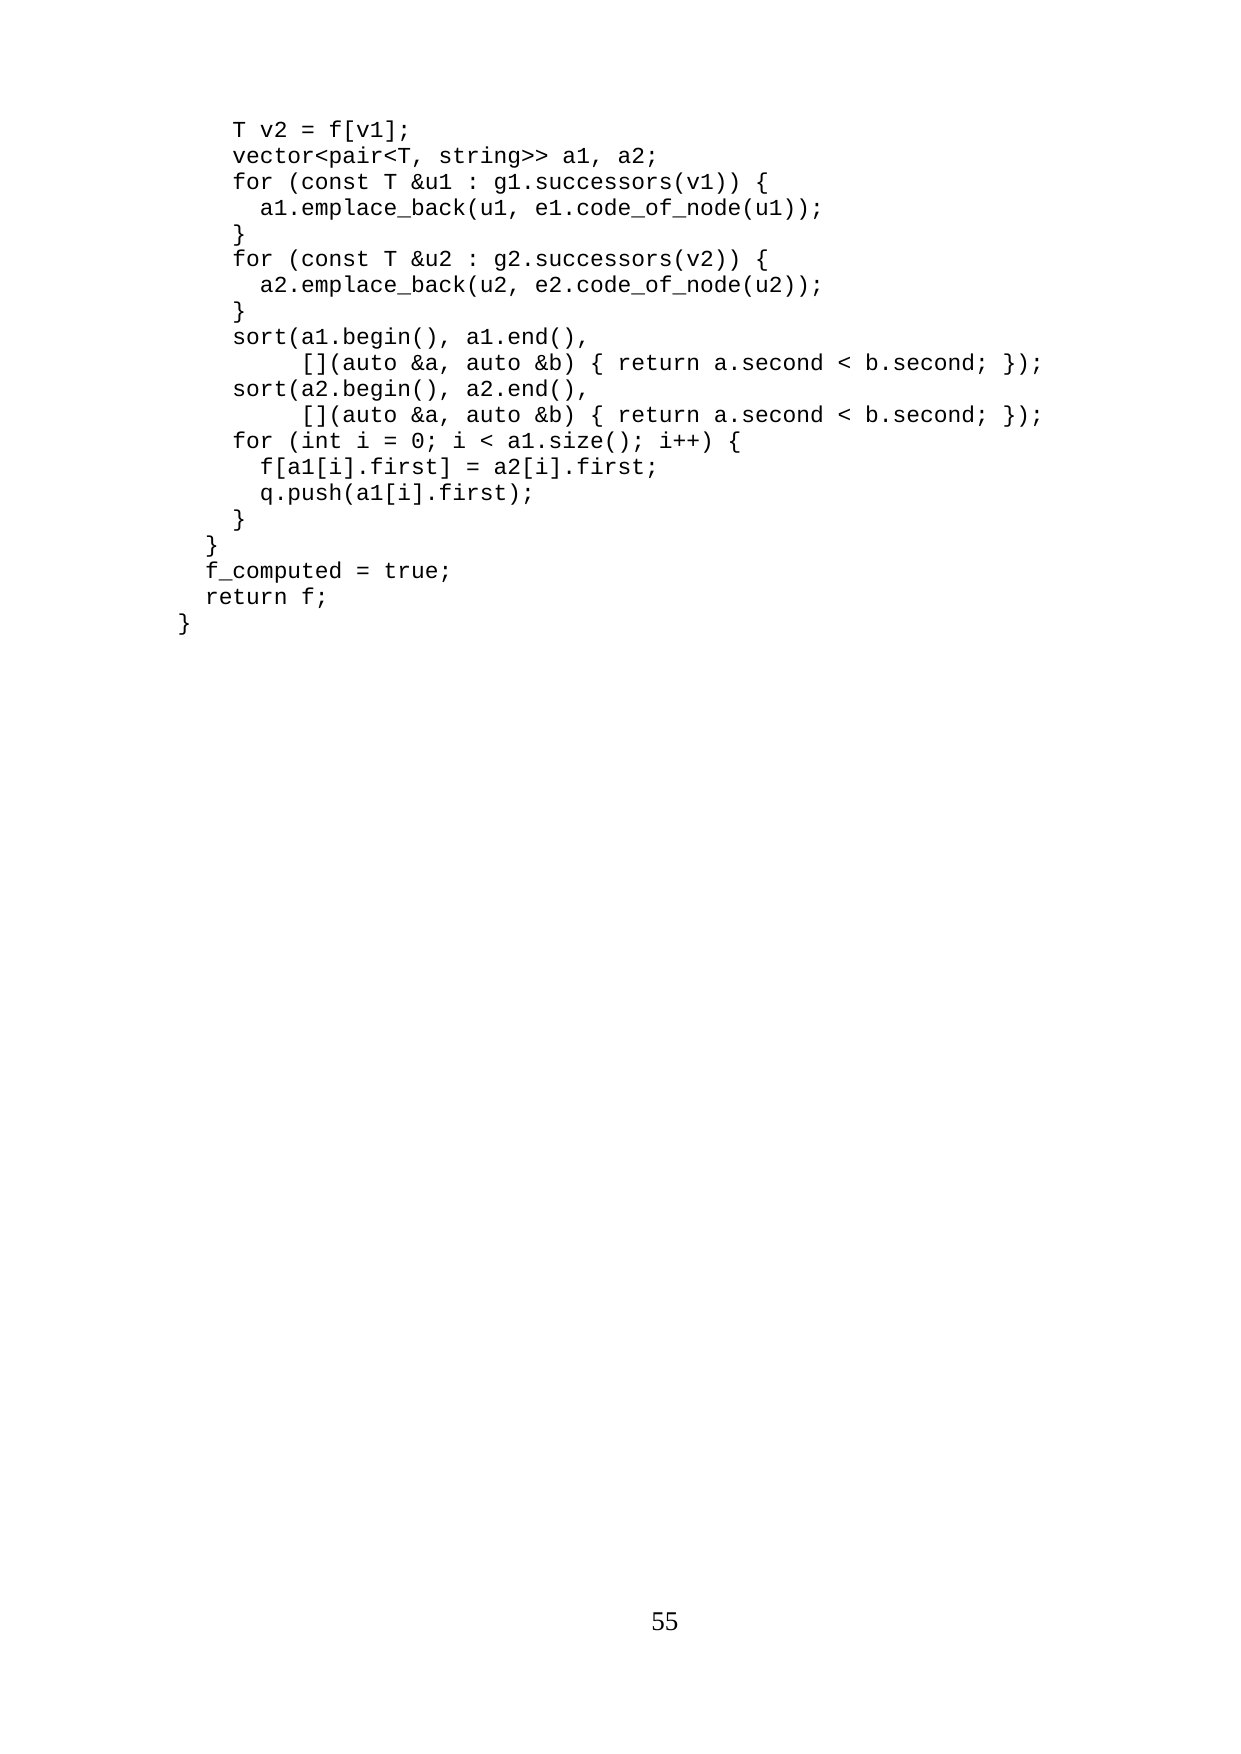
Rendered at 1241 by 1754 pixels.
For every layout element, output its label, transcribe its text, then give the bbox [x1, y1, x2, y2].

text for (const T &u1 : g1.successors(v1)) { [177, 170, 1152, 196]
text q.push(a1[i].first); [177, 481, 1152, 507]
text for (int i = 0; i < a1.size(); i++) { [177, 429, 1152, 455]
text } [177, 611, 1152, 637]
text } [177, 222, 1152, 248]
text a2.emplace_back(u2, e2.code_of_node(u2)); [177, 274, 1152, 300]
text sort(a1.begin(), a1.end(), [177, 326, 1152, 352]
text [](auto &a, auto &b) { return a.second < b.second; }); [177, 403, 1152, 429]
text a1.emplace_back(u1, e1.code_of_node(u1)); [177, 196, 1152, 222]
text [](auto &a, auto &b) { return a.second < b.second; }); [177, 352, 1152, 377]
text sort(a2.begin(), a2.end(), [177, 377, 1152, 403]
text } [177, 533, 1152, 559]
text T v2 = f[v1]; [177, 118, 1152, 144]
text for (const T &u2 : g2.successors(v2)) { [177, 248, 1152, 274]
text vector<pair<T, string>> a1, a2; [177, 144, 1152, 170]
text } [177, 507, 1152, 533]
text f_computed = true; [177, 559, 1152, 585]
text return f; [177, 585, 1152, 611]
text f[a1[i].first] = a2[i].first; [177, 455, 1152, 481]
text } [177, 300, 1152, 326]
